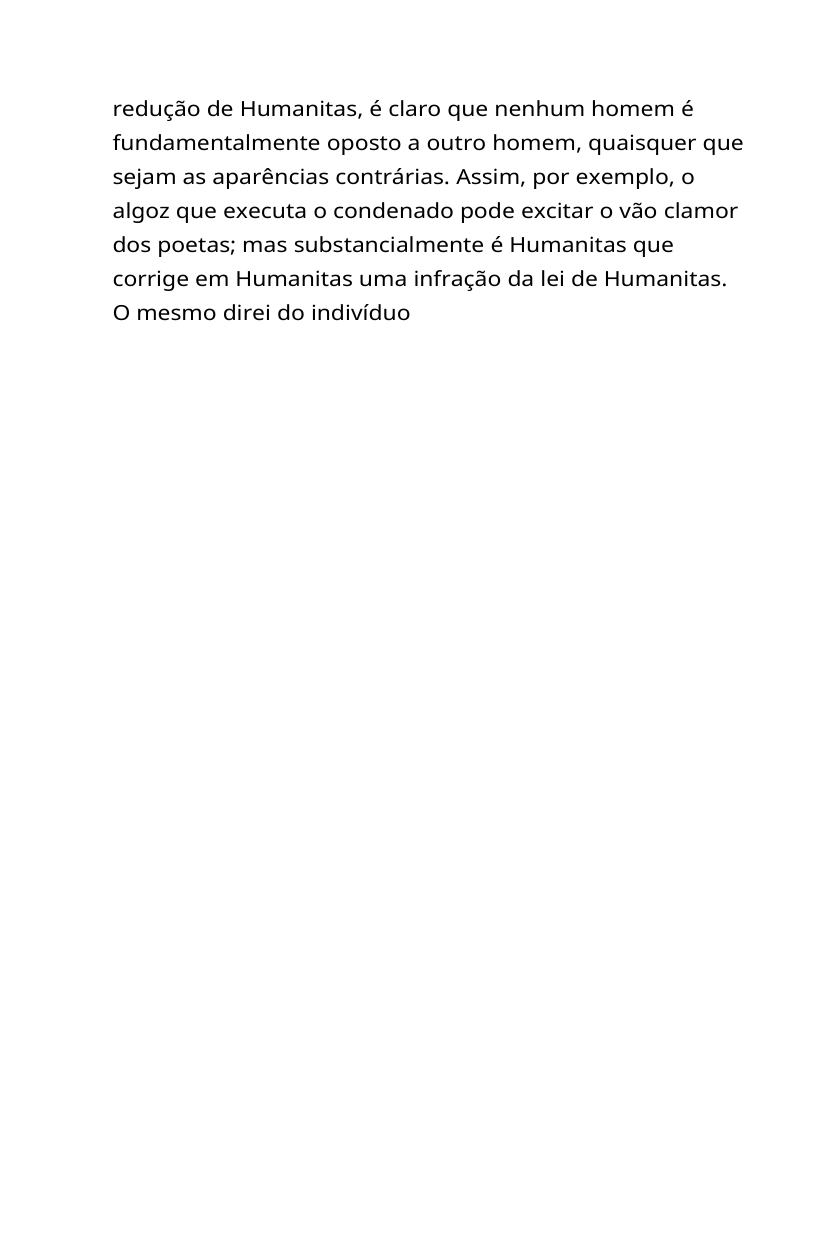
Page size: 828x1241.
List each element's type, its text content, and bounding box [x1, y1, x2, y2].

list redução de Humanitas, é claro que nenhum homem é fundamentalmente oposto a outro homem, quaisquer que sejam as aparências contrárias. Assim, por exemplo, o algoz que executa o condenado pode excitar o vão clamor dos poetas; mas substancialmente é Humanitas que corrige em Humanitas uma infração da lei de Humanitas. O mesmo direi do indivíduo [112, 94, 745, 327]
